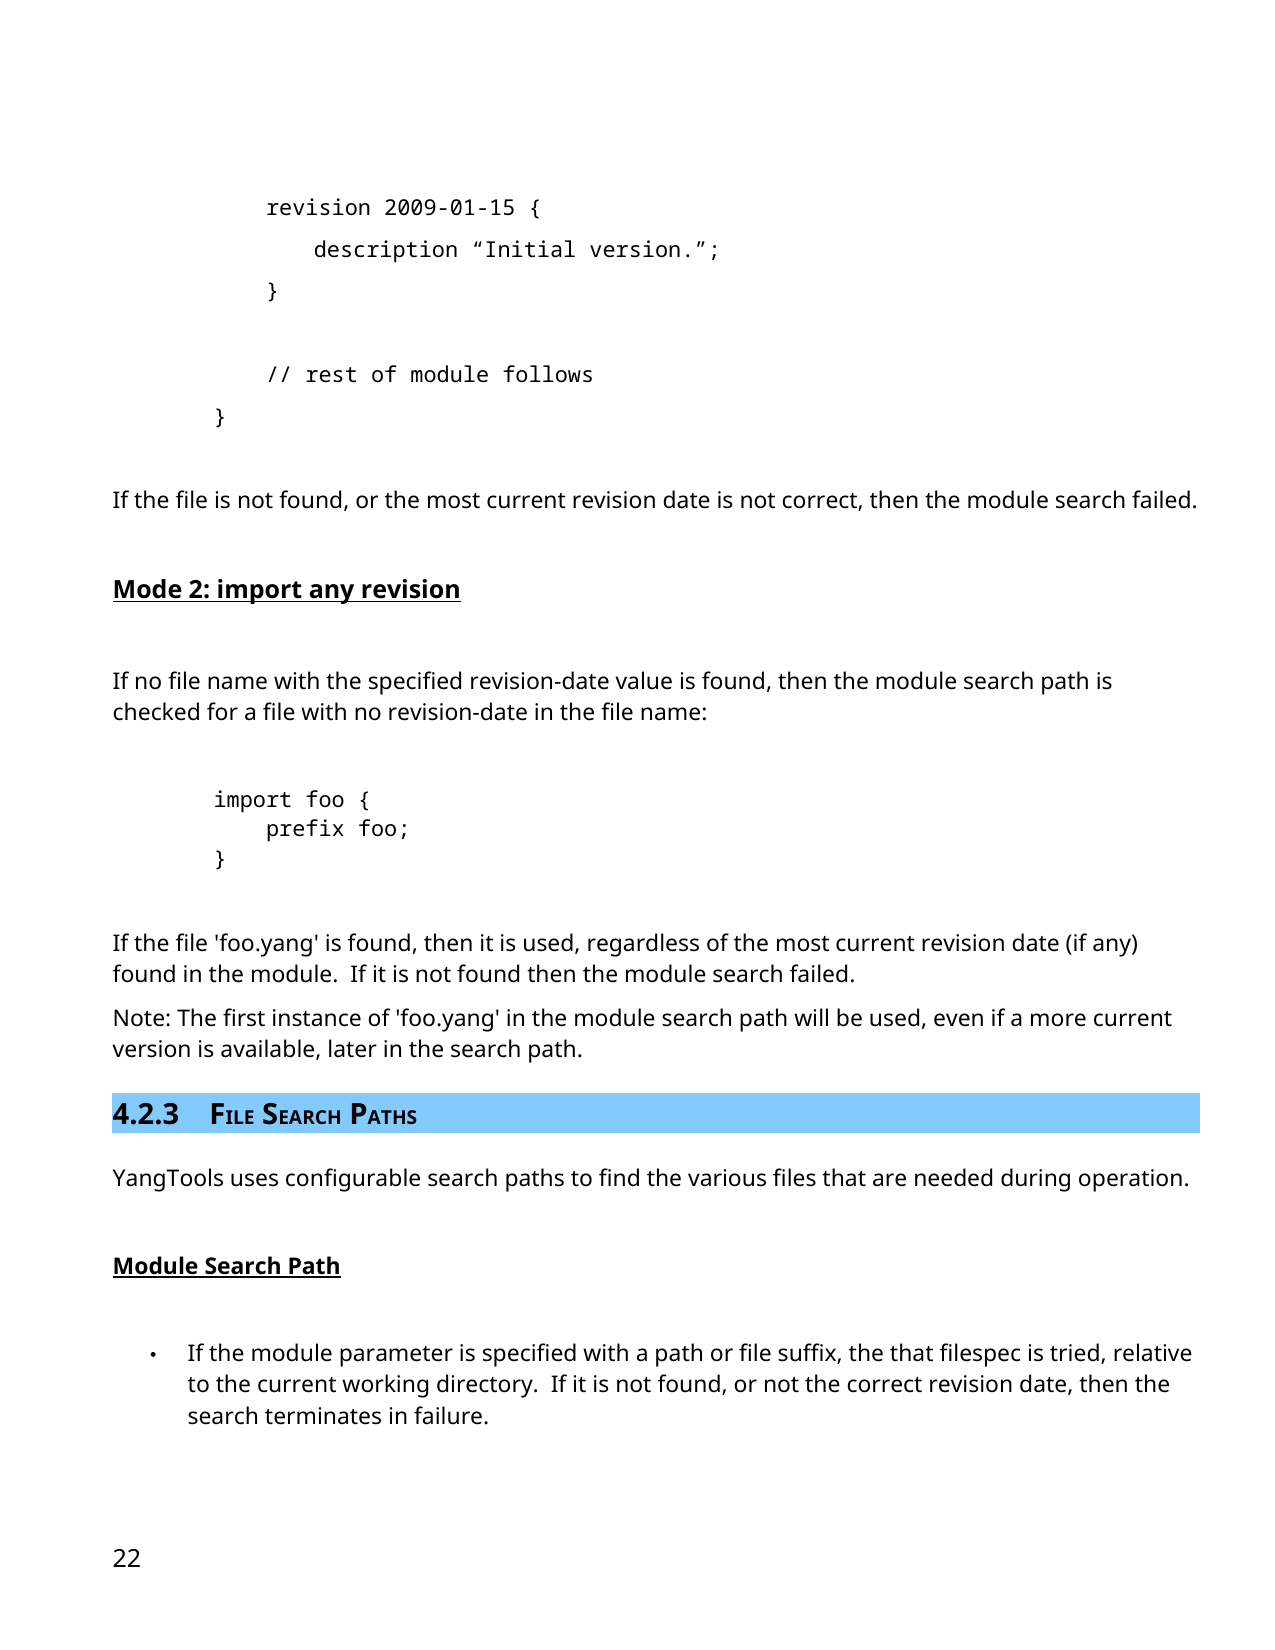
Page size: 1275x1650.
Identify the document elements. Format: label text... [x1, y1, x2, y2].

text If the file 'foo.yang' is found, then it is used, regardless of the most current revision date (if any) found in the module. If it is not found then the module search failed. [112, 927, 1200, 989]
text import foo { prefix foo; } [139, 783, 1200, 873]
text If the file is not found, or the most current revision date is not correct, then the module search failed. [112, 484, 1200, 515]
text Mode 2: import any revision [112, 572, 1200, 606]
text YangTools uses configurable search paths to find the various files that are needed during operation. [112, 1162, 1200, 1193]
text } [139, 275, 1200, 305]
list If the module parameter is specified with a path or file suffix, the that filespec is tried, relative to the current working directory. If it is not found, or not the correct revision date, then the search terminates in failure. [150, 1337, 1200, 1431]
text Note: The first instance of 'foo.yang' in the module search path will be used, even if a more current version is available, later in the search path. [112, 1002, 1200, 1064]
text If no file name with the specified revision-date value is found, then the module search path is checked for a file with no revision-date in the file name: [112, 665, 1200, 727]
text // rest of module follows [139, 359, 1200, 389]
text Module Search Path [112, 1250, 1200, 1281]
text revision 2009-01-15 { [139, 192, 1200, 222]
subtitle File Search Paths [112, 1093, 1200, 1133]
text } [139, 401, 1200, 430]
text description “Initial version.”; [139, 233, 1200, 263]
